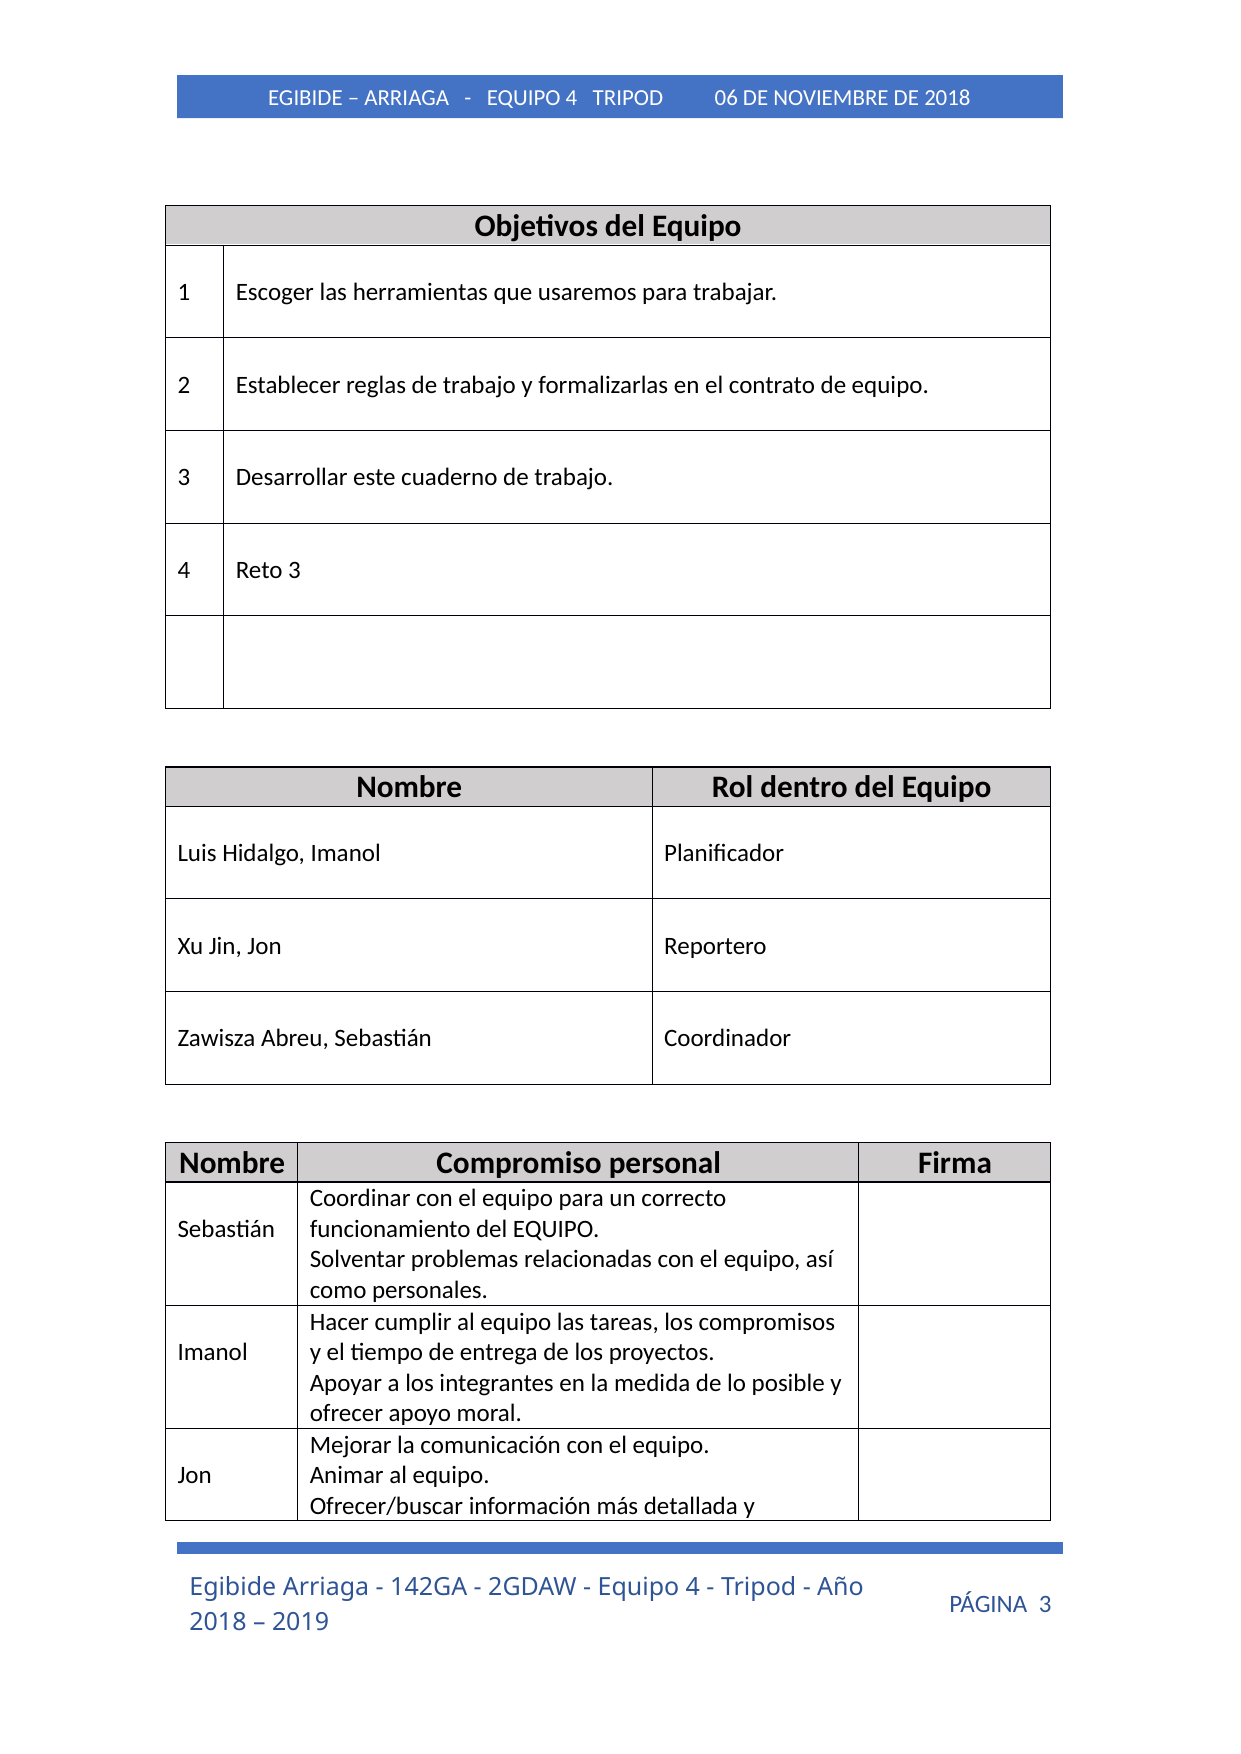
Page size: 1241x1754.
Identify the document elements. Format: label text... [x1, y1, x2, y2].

table_header Firma [859, 1143, 1050, 1181]
table_cell [859, 1429, 1050, 1520]
table_header Rol dentro del Equipo [653, 768, 1050, 806]
table_cell Establecer reglas de trabajo y formalizarlas en el contrato de equipo. [224, 338, 1050, 430]
table_cell Coordinar con el equipo para un correcto funcionamiento del EQUIPO. Solventar problemas relacionadas con el equipo, así como personales. [298, 1183, 858, 1304]
table_header Nombre [166, 768, 652, 806]
table_cell [859, 1183, 1050, 1304]
table_cell Imanol [166, 1306, 297, 1428]
table_cell Luis Hidalgo, Imanol [166, 807, 652, 898]
table_cell 1 [166, 246, 223, 337]
table_header Compromiso personal [298, 1143, 858, 1181]
table_cell Reto 3 [224, 524, 1050, 615]
table_cell [166, 616, 223, 708]
table_header Nombre [166, 1143, 297, 1181]
table_cell 4 [166, 524, 223, 615]
table_cell Coordinador [653, 992, 1050, 1083]
table_cell Planificador [653, 807, 1050, 898]
table_cell Desarrollar este cuaderno de trabajo. [224, 431, 1050, 522]
table_cell [859, 1306, 1050, 1428]
table_cell Mejorar la comunicación con el equipo. Animar al equipo. Ofrecer/buscar información más detallada y [298, 1429, 858, 1520]
table_cell 3 [166, 431, 223, 522]
table_cell Sebastián [166, 1183, 297, 1304]
table_cell Hacer cumplir al equipo las tareas, los compromisos y el tiempo de entrega de los proyectos. Apoyar a los integrantes en la medida de lo posible y ofrecer apoyo moral. [298, 1306, 858, 1428]
table_header Objetivos del Equipo [166, 206, 1050, 244]
table_cell 2 [166, 338, 223, 430]
table_cell Jon [166, 1429, 297, 1520]
table_cell Reportero [653, 899, 1050, 991]
table_cell Xu Jin, Jon [166, 899, 652, 991]
table_cell Escoger las herramientas que usaremos para trabajar. [224, 246, 1050, 337]
table_cell [224, 616, 1050, 708]
table_cell Zawisza Abreu, Sebastián [166, 992, 652, 1083]
